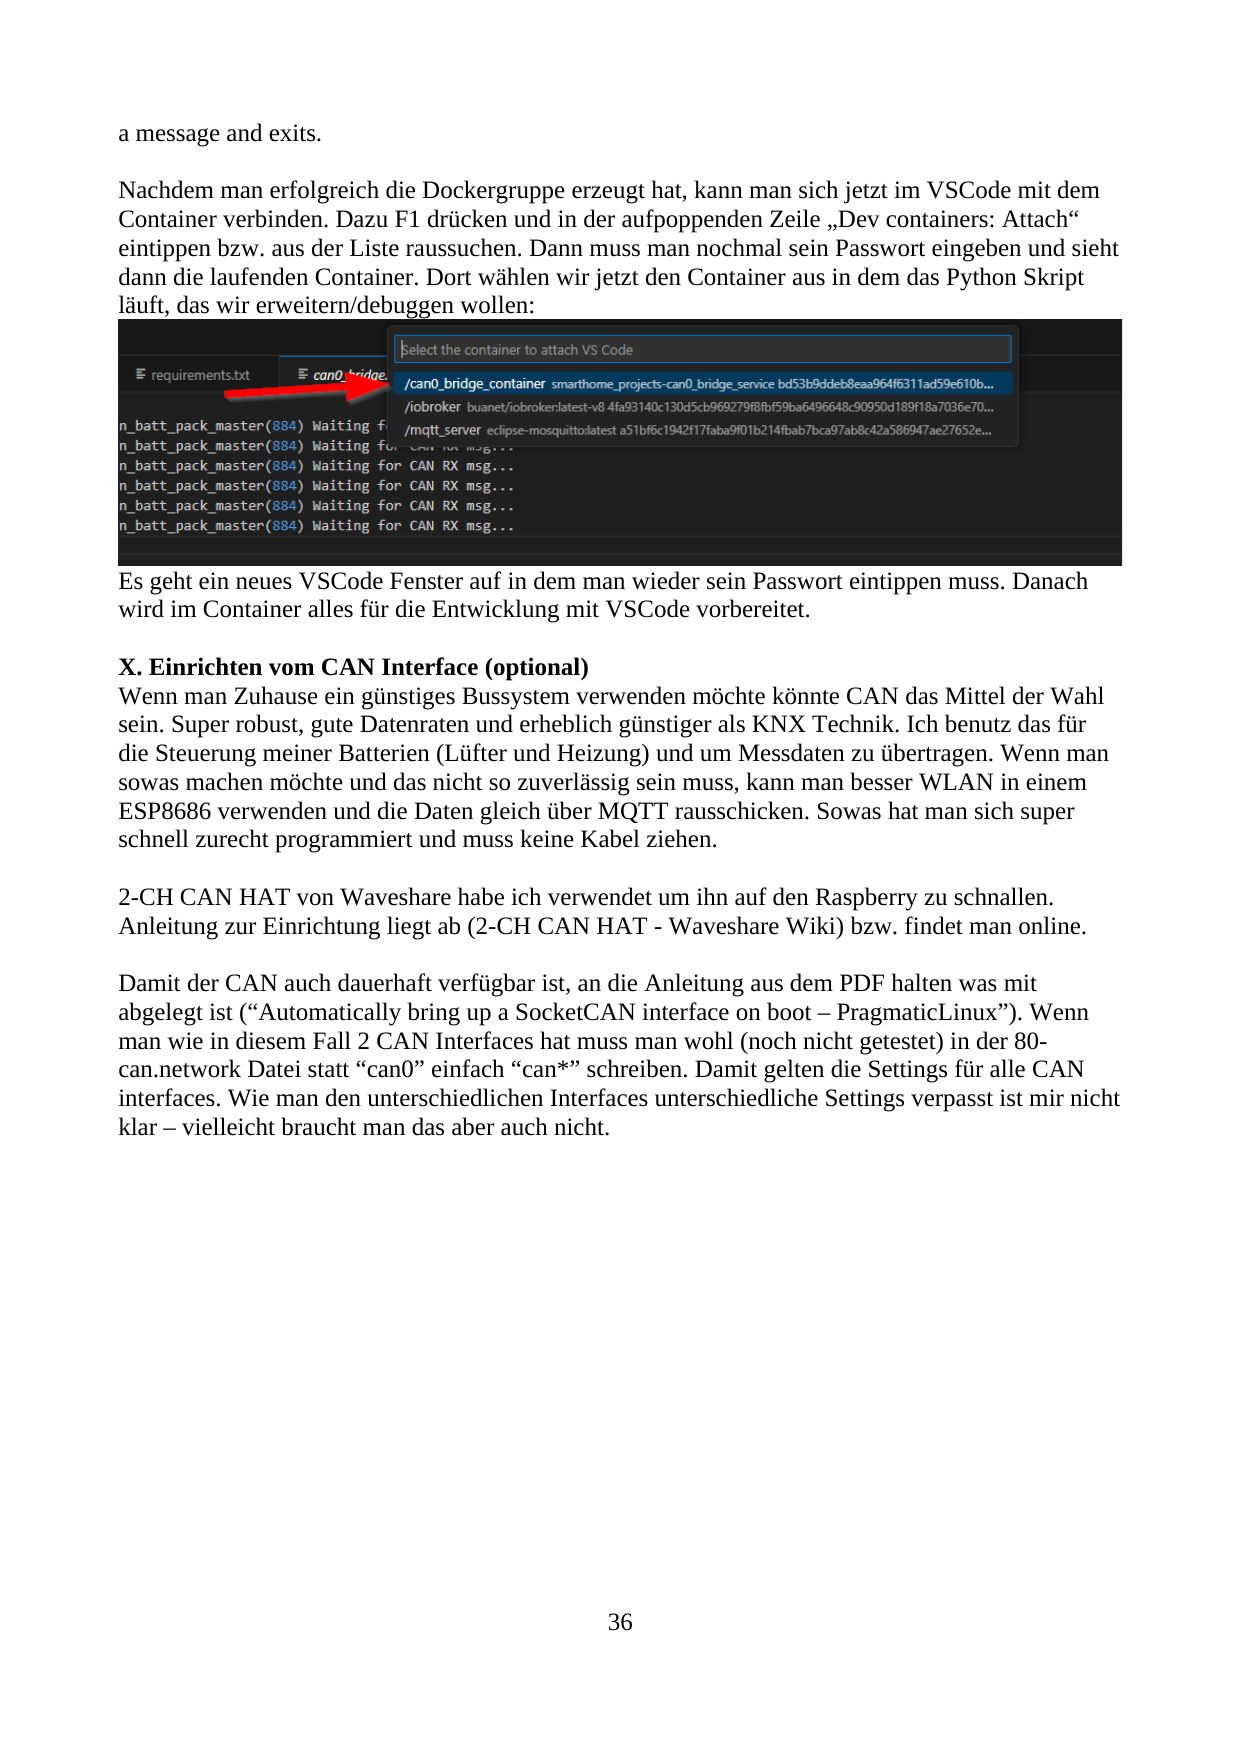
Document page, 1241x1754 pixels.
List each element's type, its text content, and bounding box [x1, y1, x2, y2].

text Es geht ein neues VSCode Fenster auf in dem man wieder sein Passwort eintippen muss. Danach wird im Container alles für die Entwicklung mit VSCode vorbereitet. [118, 566, 1122, 623]
text Damit der CAN auch dauerhaft verfügbar ist, an die Anleitung aus dem PDF halten was mit abgelegt ist (“Automatically bring up a SocketCAN interface on boot – PragmaticLinux”). Wenn man wie in diesem Fall 2 CAN Interfaces hat muss man wohl (noch nicht getestet) in der 80-can.network Datei statt “can0” einfach “can*” schreiben. Damit gelten die Settings für alle CAN interfaces. Wie man den unterschiedlichen Interfaces unterschiedliche Settings verpasst ist mir nicht klar – vielleicht braucht man das aber auch nicht. [118, 968, 1122, 1141]
text Wenn man Zuhause ein günstiges Bussystem verwenden möchte könnte CAN das Mittel der Wahl sein. Super robust, gute Datenraten und erheblich günstiger als KNX Technik. Ich benutz das für die Steuerung meiner Batterien (Lüfter und Heizung) und um Messdaten zu übertragen. Wenn man sowas machen möchte und das nicht so zuverlässig sein muss, kann man besser WLAN in einem ESP8686 verwenden und die Daten gleich über MQTT rausschicken. Sowas hat man sich super schnell zurecht programmiert und muss keine Kabel ziehen. [118, 681, 1122, 853]
picture [118, 319, 1123, 566]
text 2-CH CAN HAT von Waveshare habe ich verwendet um ihn auf den Raspberry zu schnallen. Anleitung zur Einrichtung liegt ab (2-CH CAN HAT - Waveshare Wiki) bzw. findet man online. [118, 882, 1122, 939]
text X. Einrichten vom CAN Interface (optional) [118, 652, 1122, 681]
text Nachdem man erfolgreich die Dockergruppe erzeugt hat, kann man sich jetzt im VSCode mit dem Container verbinden. Dazu F1 drücken und in der aufpoppenden Zeile „Dev containers: Attach“ eintippen bzw. aus der Liste raussuchen. Dann muss man nochmal sein Passwort eingeben und sieht dann die laufenden Container. Dort wählen wir jetzt den Container aus in dem das Python Skript läuft, das wir erweitern/debuggen wollen: [118, 176, 1122, 319]
text a message and exits. [118, 118, 1122, 147]
